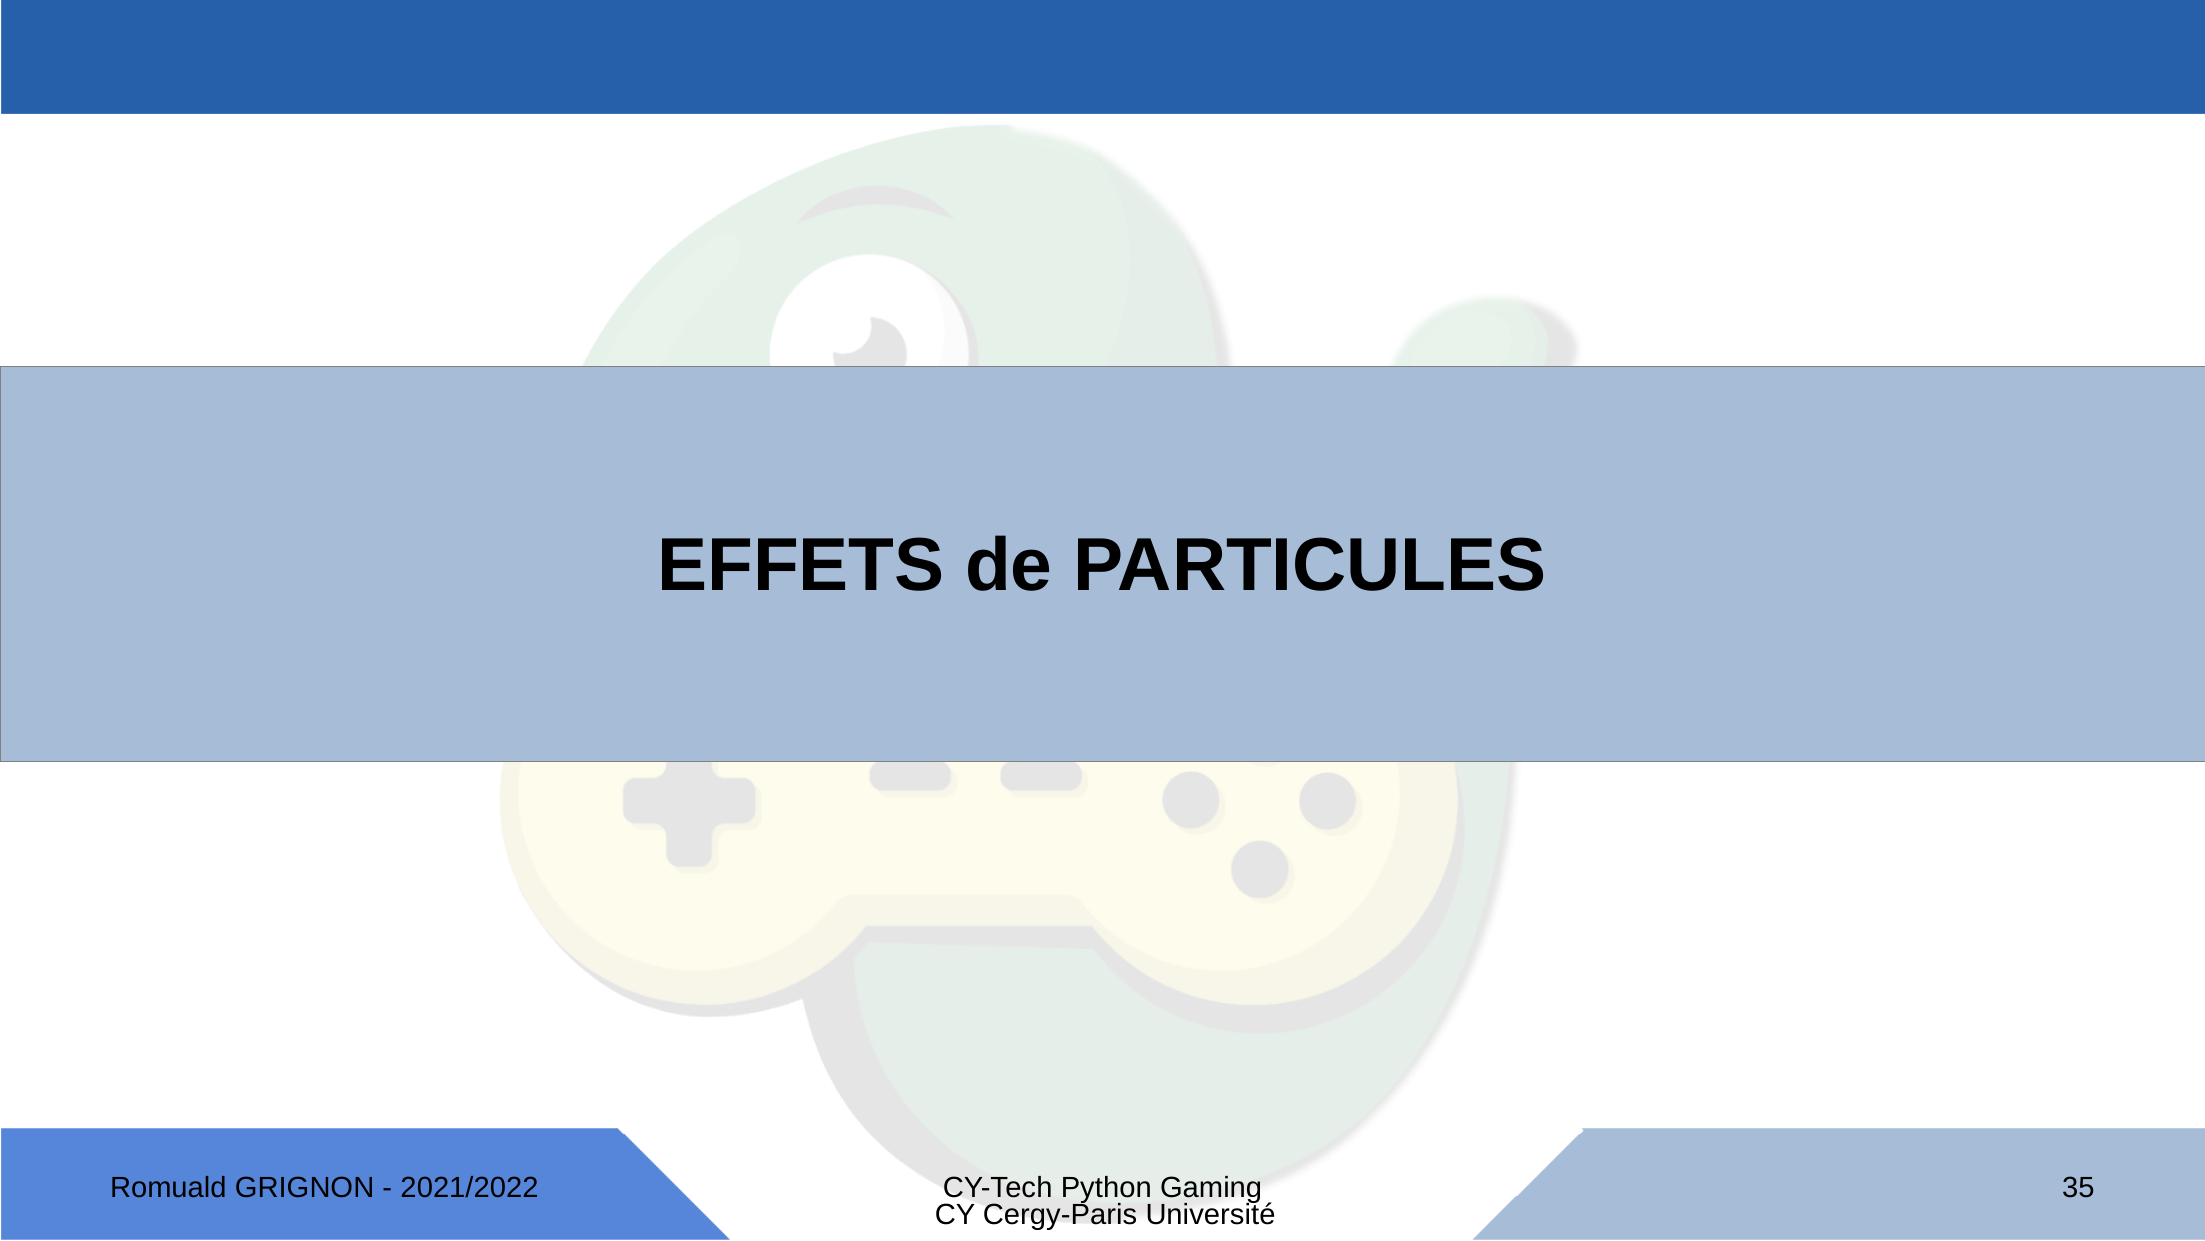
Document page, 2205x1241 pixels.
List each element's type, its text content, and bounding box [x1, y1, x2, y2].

picture [0, 762, 2205, 1241]
text_box EFFETS de PARTICULES [0, 366, 2205, 762]
picture [0, 0, 2205, 366]
